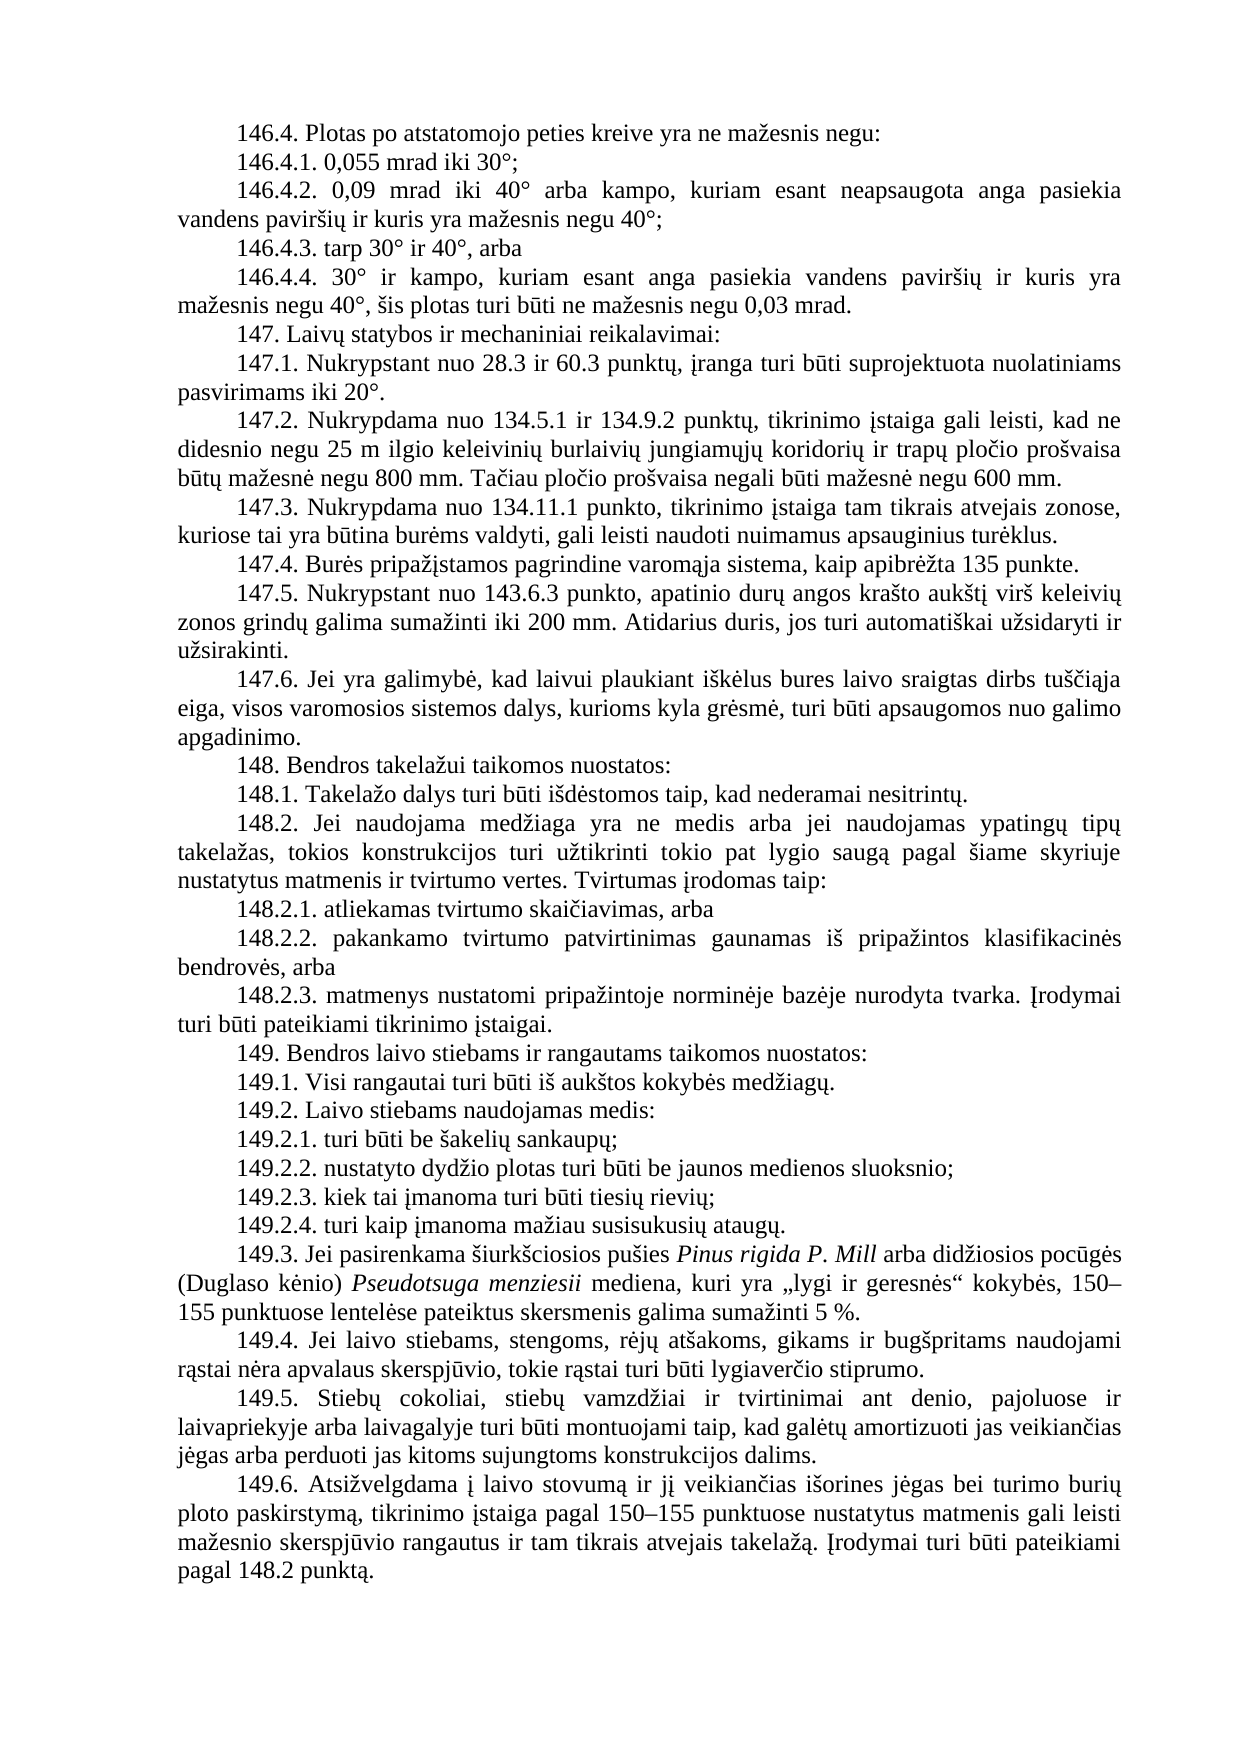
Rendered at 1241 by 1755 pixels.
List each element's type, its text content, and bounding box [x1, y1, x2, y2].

text 146.4.4. 30° ir kampo, kuriam esant anga pasiekia vandens paviršių ir kuris yra mažesnis negu 40°, šis plotas turi būti ne mažesnis negu 0,03 mrad. [177, 262, 1122, 319]
text 148. Bendros takelažui taikomos nuostatos: [177, 751, 1122, 779]
text 149.3. Jei pasirenkama šiurkšciosios pušies Pinus rigida P. Mill arba didžiosios pocūgės (Duglaso kėnio) Pseudotsuga menziesii mediena, kuri yra „lygi ir geresnės“ kokybės, 150–155 punktuose lentelėse pateiktus skersmenis galima sumažinti 5 %. [177, 1239, 1122, 1326]
text 147.3. Nukrypdama nuo 134.11.1 punkto, tikrinimo įstaiga tam tikrais atvejais zonose, kuriose tai yra būtina burėms valdyti, gali leisti naudoti nuimamus apsauginius turėklus. [177, 492, 1122, 549]
text 148.2. Jei naudojama medžiaga yra ne medis arba jei naudojamas ypatingų tipų takelažas, tokios konstrukcijos turi užtikrinti tokio pat lygio saugą pagal šiame skyriuje nustatytus matmenis ir tvirtumo vertes. Tvirtumas įrodomas taip: [177, 808, 1122, 894]
text 149.1. Visi rangautai turi būti iš aukštos kokybės medžiagų. [177, 1067, 1122, 1096]
text 148.1. Takelažo dalys turi būti išdėstomos taip, kad nederamai nesitrintų. [177, 779, 1122, 808]
text 147.4. Burės pripažįstamos pagrindine varomąja sistema, kaip apibrėžta 135 punkte. [177, 549, 1122, 578]
text 146.4.3. tarp 30° ir 40°, arba [177, 233, 1122, 262]
text 146.4.1. 0,055 mrad iki 30°; [177, 147, 1122, 176]
text 147.2. Nukrypdama nuo 134.5.1 ir 134.9.2 punktų, tikrinimo įstaiga gali leisti, kad ne didesnio negu 25 m ilgio keleivinių burlaivių jungiamųjų koridorių ir trapų pločio prošvaisa būtų mažesnė negu 800 mm. Tačiau pločio prošvaisa negali būti mažesnė negu 600 mm. [177, 406, 1122, 492]
text 148.2.3. matmenys nustatomi pripažintoje norminėje bazėje nurodyta tvarka. Įrodymai turi būti pateikiami tikrinimo įstaigai. [177, 981, 1122, 1038]
text 149.6. Atsižvelgdama į laivo stovumą ir jį veikiančias išorines jėgas bei turimo burių ploto paskirstymą, tikrinimo įstaiga pagal 150–155 punktuose nustatytus matmenis gali leisti mažesnio skerspjūvio rangautus ir tam tikrais atvejais takelažą. Įrodymai turi būti pateikiami pagal 148.2 punktą. [177, 1469, 1122, 1584]
text 149.2.2. nustatyto dydžio plotas turi būti be jaunos medienos sluoksnio; [177, 1153, 1122, 1182]
text 148.2.1. atliekamas tvirtumo skaičiavimas, arba [177, 894, 1122, 923]
text 149.4. Jei laivo stiebams, stengoms, rėjų atšakoms, gikams ir bugšpritams naudojami rąstai nėra apvalaus skerspjūvio, tokie rąstai turi būti lygiaverčio stiprumo. [177, 1326, 1122, 1383]
text 149.5. Stiebų cokoliai, stiebų vamzdžiai ir tvirtinimai ant denio, pajoluose ir laivapriekyje arba laivagalyje turi būti montuojami taip, kad galėtų amortizuoti jas veikiančias jėgas arba perduoti jas kitoms sujungtoms konstrukcijos dalims. [177, 1383, 1122, 1469]
text 146.4.2. 0,09 mrad iki 40° arba kampo, kuriam esant neapsaugota anga pasiekia vandens paviršių ir kuris yra mažesnis negu 40°; [177, 176, 1122, 233]
text 147. Laivų statybos ir mechaniniai reikalavimai: [177, 319, 1122, 348]
text 146.4. Plotas po atstatomojo peties kreive yra ne mažesnis negu: [177, 118, 1122, 147]
text 149.2.1. turi būti be šakelių sankaupų; [177, 1124, 1122, 1153]
text 149.2.4. turi kaip įmanoma mažiau susisukusių ataugų. [177, 1211, 1122, 1239]
text 148.2.2. pakankamo tvirtumo patvirtinimas gaunamas iš pripažintos klasifikacinės bendrovės, arba [177, 923, 1122, 981]
text 147.6. Jei yra galimybė, kad laivui plaukiant iškėlus bures laivo sraigtas dirbs tuščiąja eiga, visos varomosios sistemos dalys, kurioms kyla grėsmė, turi būti apsaugomos nuo galimo apgadinimo. [177, 664, 1122, 751]
text 147.1. Nukrypstant nuo 28.3 ir 60.3 punktų, įranga turi būti suprojektuota nuolatiniams pasvirimams iki 20°. [177, 348, 1122, 406]
text 149.2. Laivo stiebams naudojamas medis: [177, 1096, 1122, 1124]
text 149. Bendros laivo stiebams ir rangautams taikomos nuostatos: [177, 1038, 1122, 1067]
text 149.2.3. kiek tai įmanoma turi būti tiesių rievių; [177, 1182, 1122, 1211]
text 147.5. Nukrypstant nuo 143.6.3 punkto, apatinio durų angos krašto aukštį virš keleivių zonos grindų galima sumažinti iki 200 mm. Atidarius duris, jos turi automatiškai užsidaryti ir užsirakinti. [177, 578, 1122, 664]
